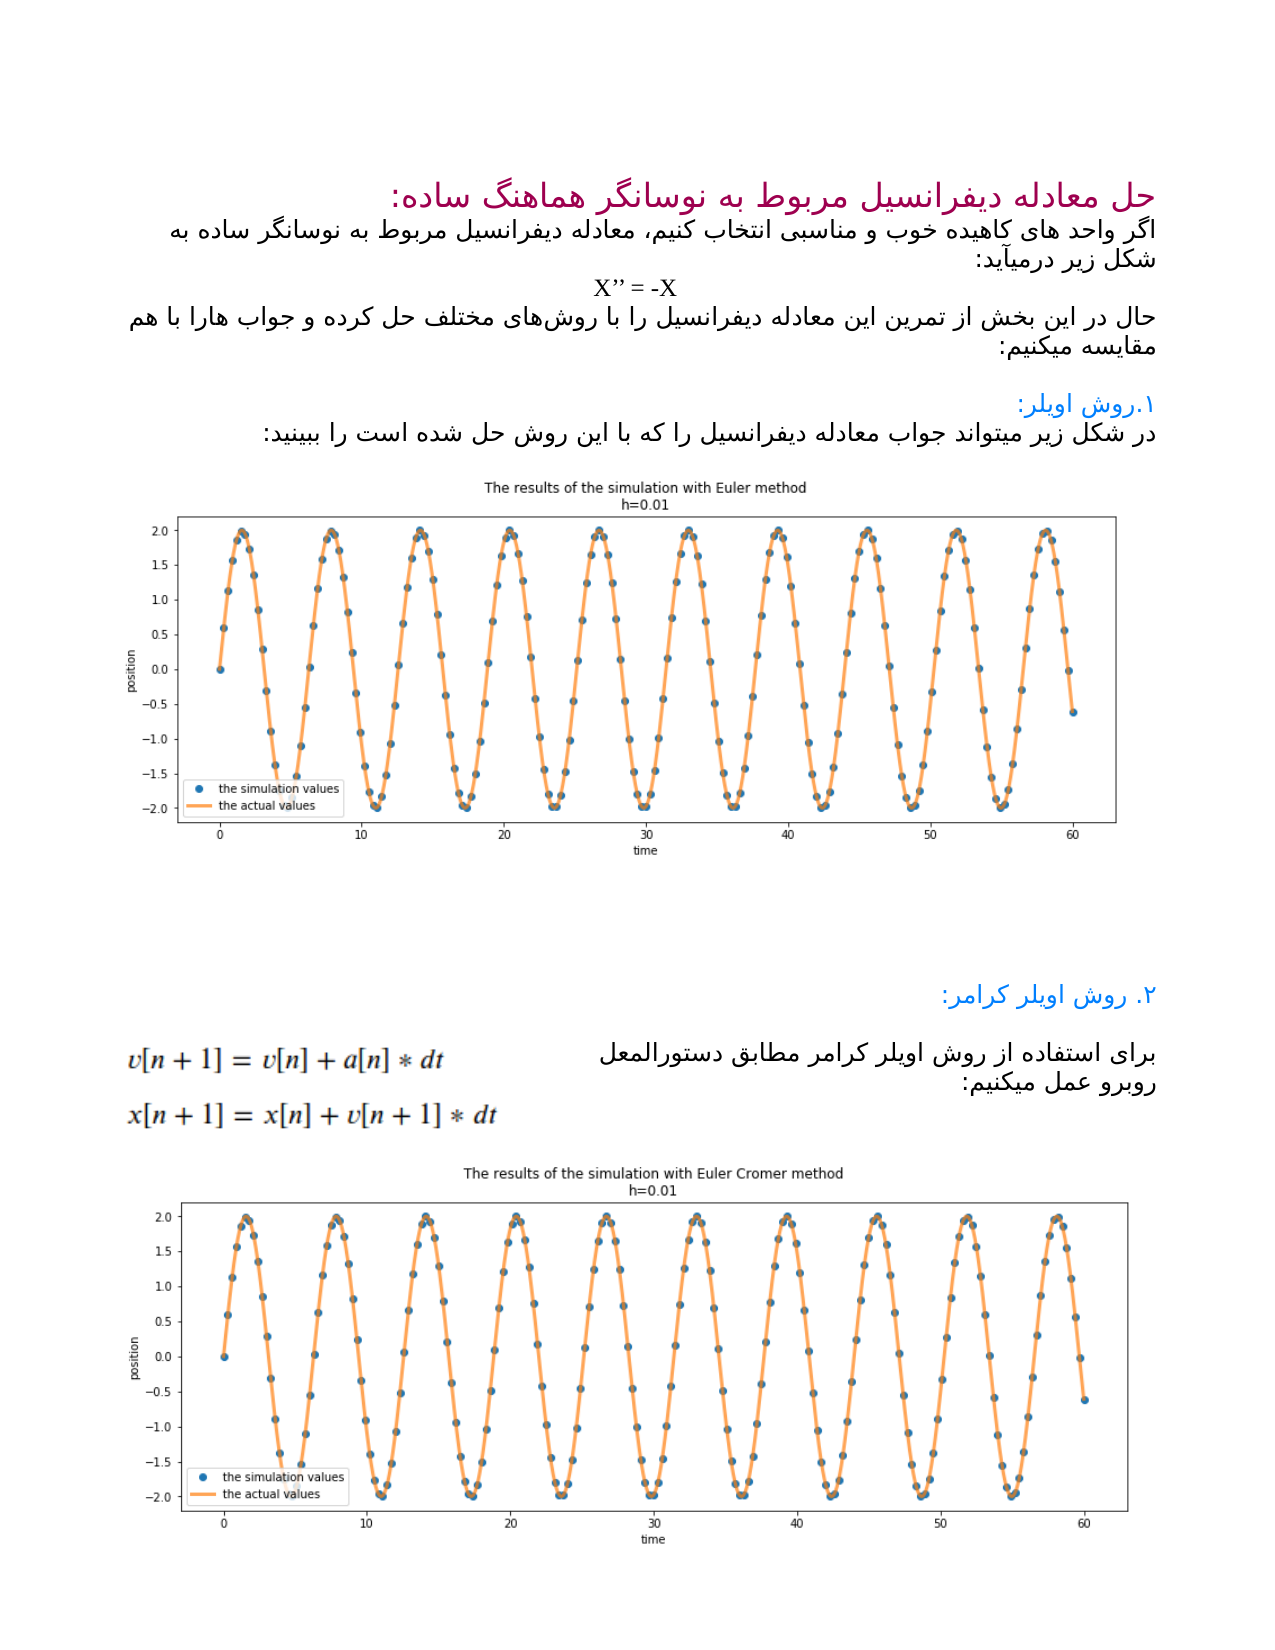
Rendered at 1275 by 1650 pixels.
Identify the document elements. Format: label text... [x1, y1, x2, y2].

text حل معادله دیفرانسیل مربوط به نوسانگر هماهنگ ساده: [118, 176, 1157, 215]
picture [120, 1165, 1159, 1555]
text اگر واحد های کاهیده خوب و مناسبی انتخاب کنیم، معادله دیفرانسیل مربوط به نوسانگر ساده به شکل زیر درمیآید: [118, 215, 1157, 273]
picture [118, 476, 1157, 866]
text ۲. روش اویلر کرامر: [118, 980, 1157, 1009]
text در شکل زیر میتواند جواب معادله دیفرانسیل را که با این روش حل شده است را ببینید: [118, 418, 1157, 448]
text X’’ = -X [118, 273, 1157, 302]
text برای استفاده از روش اویلر کرامر مطابق دستورالمعل روبرو عمل میکنیم: [550, 1038, 1157, 1096]
text ۱.روش اویلر: [118, 389, 1157, 418]
picture [110, 1026, 550, 1149]
text حال در این بخش از تمرین این معادله دیفرانسیل را با روش‌های مختلف حل کرده و جواب هارا با هم مقایسه میکنیم: [118, 302, 1157, 361]
